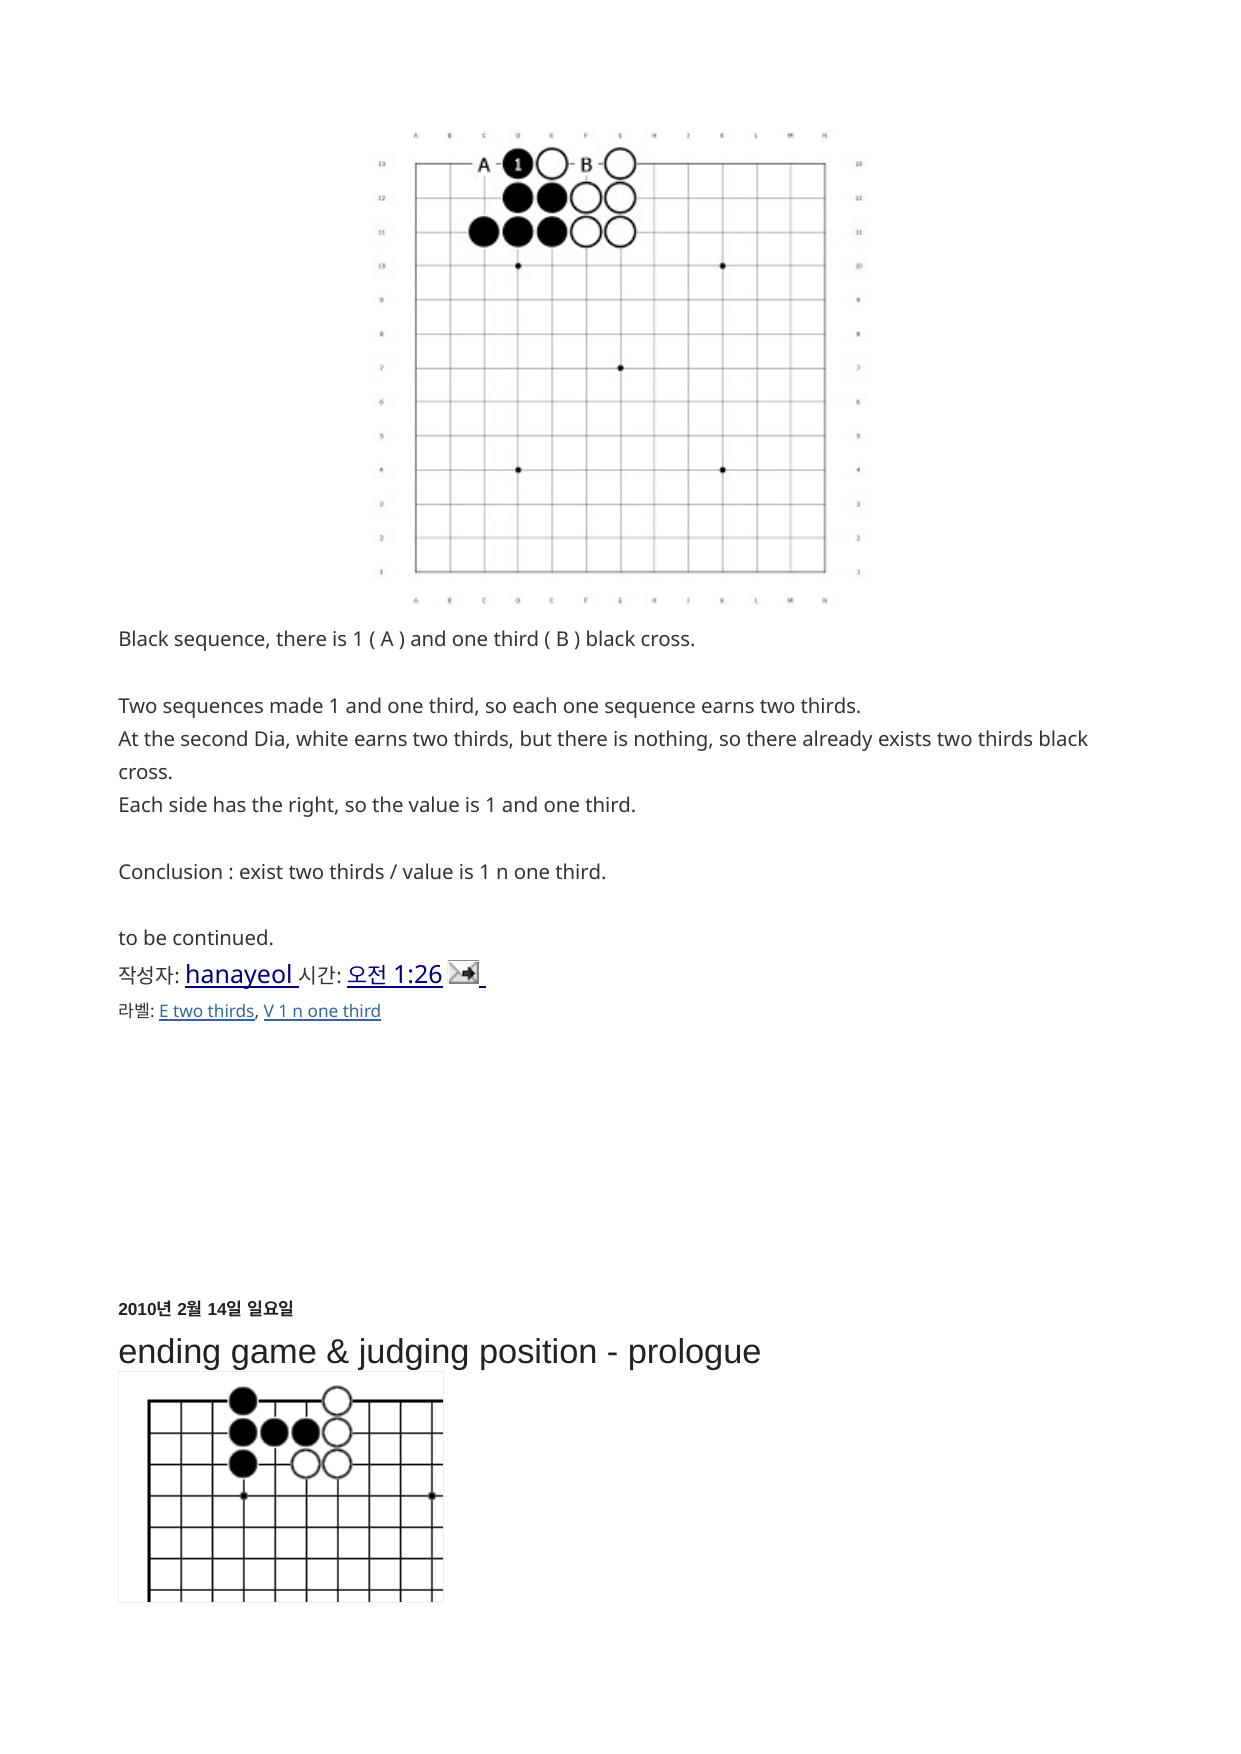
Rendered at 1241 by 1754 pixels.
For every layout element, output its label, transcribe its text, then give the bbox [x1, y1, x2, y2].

subtitle 2010년 2월 14일 일요일 [118, 1299, 1122, 1319]
text 라벨: E two thirds, V 1 n one third [118, 998, 1122, 1023]
text 작성자: hanayeol 시간: 오전 1:26 [118, 957, 1122, 991]
text Black sequence, there is 1 ( A ) and one third ( B ) black cross. Two sequences made 1 and one third, so each one sequence earns two thirds. At the second Dia, white earns two thirds, but there is nothing, so there already exists two thirds black cross. Each side has the right, so the value is 1 and one third. Conclusion : exist two thirds / value is 1 n one third. to be continued. [118, 625, 1122, 952]
subtitle ending game & judging position - prologue [118, 1331, 1122, 1371]
picture [449, 962, 479, 984]
picture [119, 1372, 443, 1602]
picture [371, 119, 870, 618]
